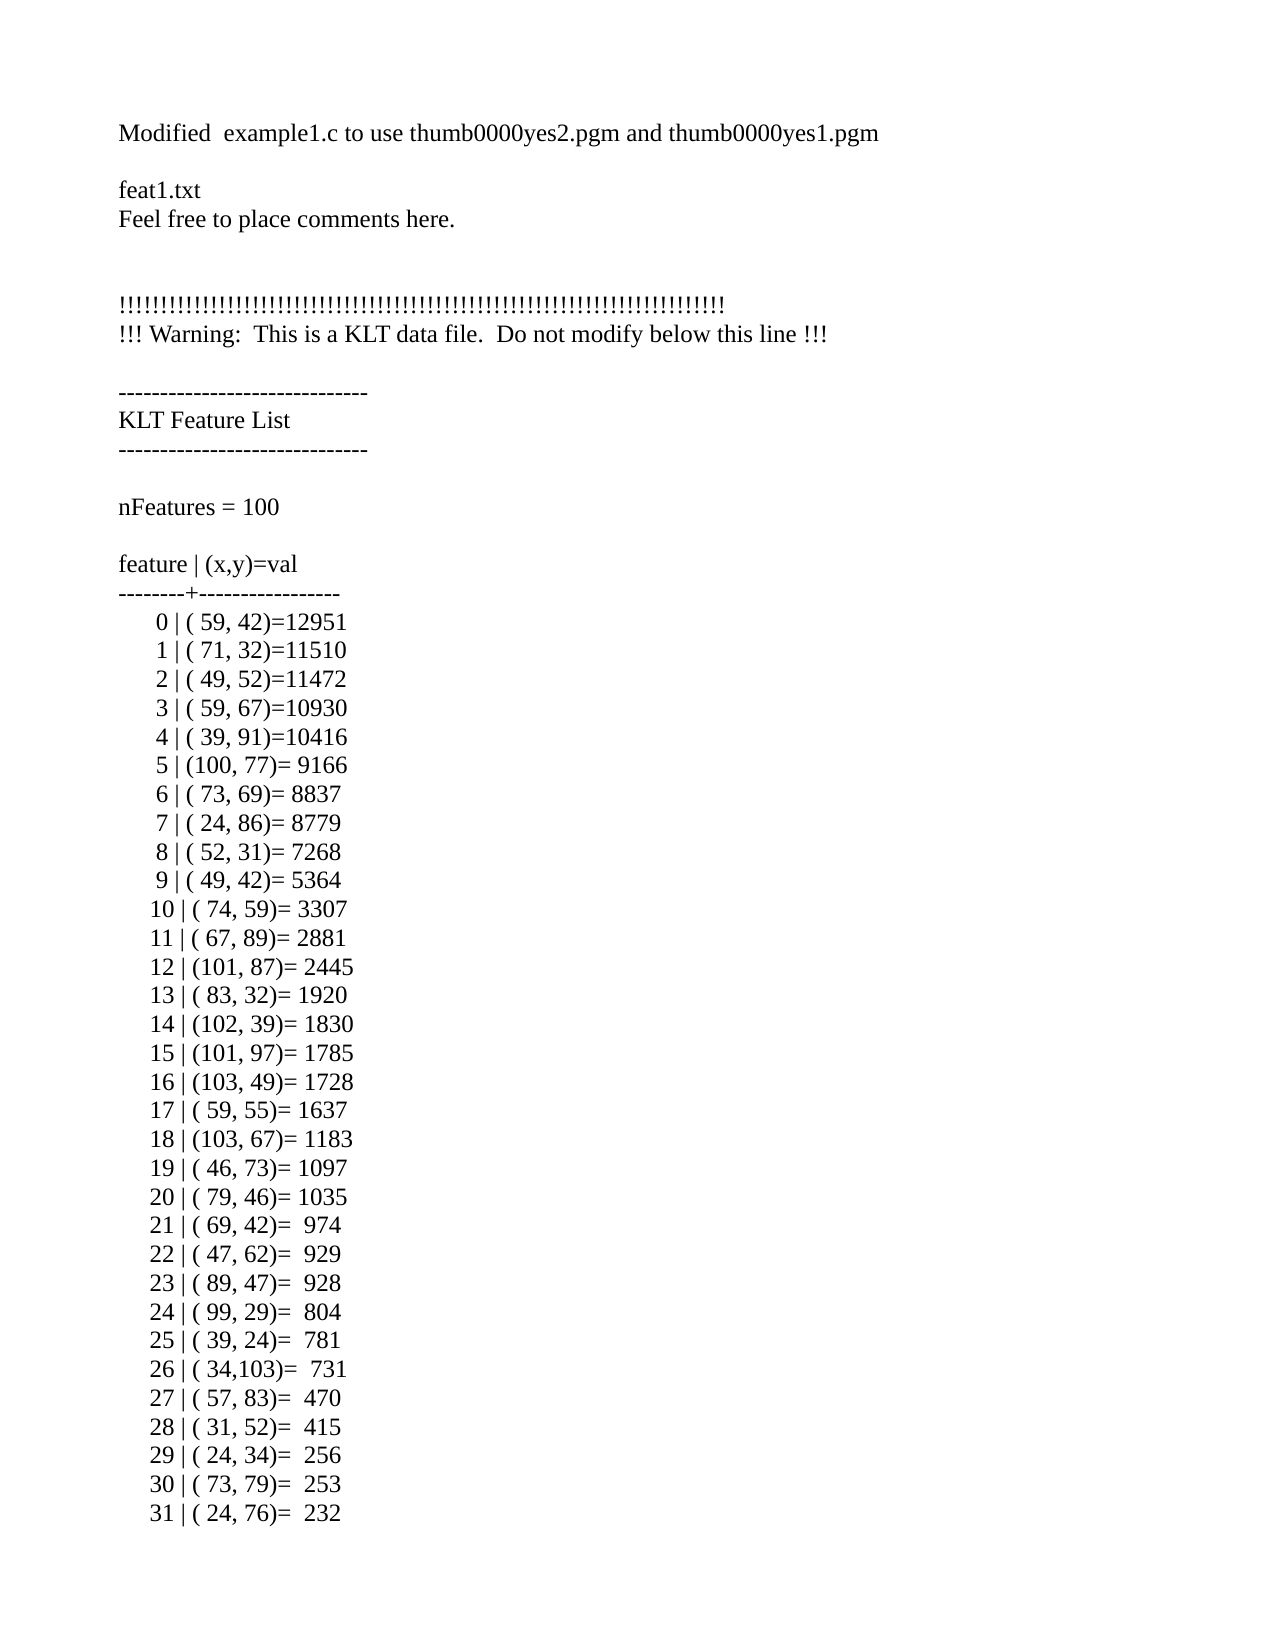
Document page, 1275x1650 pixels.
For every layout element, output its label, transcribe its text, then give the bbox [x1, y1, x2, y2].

text ------------------------------ [118, 377, 1157, 406]
text 21 | ( 69, 42)= 974 [118, 1211, 1157, 1239]
text 28 | ( 31, 52)= 415 [118, 1412, 1157, 1441]
text 25 | ( 39, 24)= 781 [118, 1326, 1157, 1354]
text 6 | ( 73, 69)= 8837 [118, 779, 1157, 808]
text 30 | ( 73, 79)= 253 [118, 1469, 1157, 1498]
text 13 | ( 83, 32)= 1920 [118, 981, 1157, 1009]
text ------------------------------ [118, 434, 1157, 463]
text nFeatures = 100 [118, 492, 1157, 521]
text 23 | ( 89, 47)= 928 [118, 1268, 1157, 1297]
text 15 | (101, 97)= 1785 [118, 1038, 1157, 1067]
text 24 | ( 99, 29)= 804 [118, 1297, 1157, 1326]
text 29 | ( 24, 34)= 256 [118, 1441, 1157, 1469]
text 27 | ( 57, 83)= 470 [118, 1383, 1157, 1412]
text 31 | ( 24, 76)= 232 [118, 1498, 1157, 1527]
text !!!!!!!!!!!!!!!!!!!!!!!!!!!!!!!!!!!!!!!!!!!!!!!!!!!!!!!!!!!!!!!!!!!!!!!!! [118, 291, 1157, 319]
text 19 | ( 46, 73)= 1097 [118, 1153, 1157, 1182]
text 7 | ( 24, 86)= 8779 [118, 808, 1157, 837]
text Feel free to place comments here. [118, 204, 1157, 233]
text 4 | ( 39, 91)=10416 [118, 722, 1157, 751]
text 14 | (102, 39)= 1830 [118, 1009, 1157, 1038]
text Modified example1.c to use thumb0000yes2.pgm and thumb0000yes1.pgm [118, 118, 1157, 147]
text 1 | ( 71, 32)=11510 [118, 636, 1157, 664]
text 22 | ( 47, 62)= 929 [118, 1239, 1157, 1268]
text 0 | ( 59, 42)=12951 [118, 607, 1157, 636]
text 9 | ( 49, 42)= 5364 [118, 866, 1157, 894]
text 8 | ( 52, 31)= 7268 [118, 837, 1157, 866]
text 18 | (103, 67)= 1183 [118, 1124, 1157, 1153]
text 3 | ( 59, 67)=10930 [118, 693, 1157, 722]
text feat1.txt [118, 176, 1157, 204]
text --------+----------------- [118, 578, 1157, 607]
text KLT Feature List [118, 406, 1157, 434]
text 26 | ( 34,103)= 731 [118, 1354, 1157, 1383]
text 16 | (103, 49)= 1728 [118, 1067, 1157, 1096]
text 12 | (101, 87)= 2445 [118, 952, 1157, 981]
text 11 | ( 67, 89)= 2881 [118, 923, 1157, 952]
text !!! Warning: This is a KLT data file. Do not modify below this line !!! [118, 319, 1157, 348]
text 20 | ( 79, 46)= 1035 [118, 1182, 1157, 1211]
text 2 | ( 49, 52)=11472 [118, 664, 1157, 693]
text 17 | ( 59, 55)= 1637 [118, 1096, 1157, 1124]
text 5 | (100, 77)= 9166 [118, 751, 1157, 779]
text feature | (x,y)=val [118, 549, 1157, 578]
text 10 | ( 74, 59)= 3307 [118, 894, 1157, 923]
